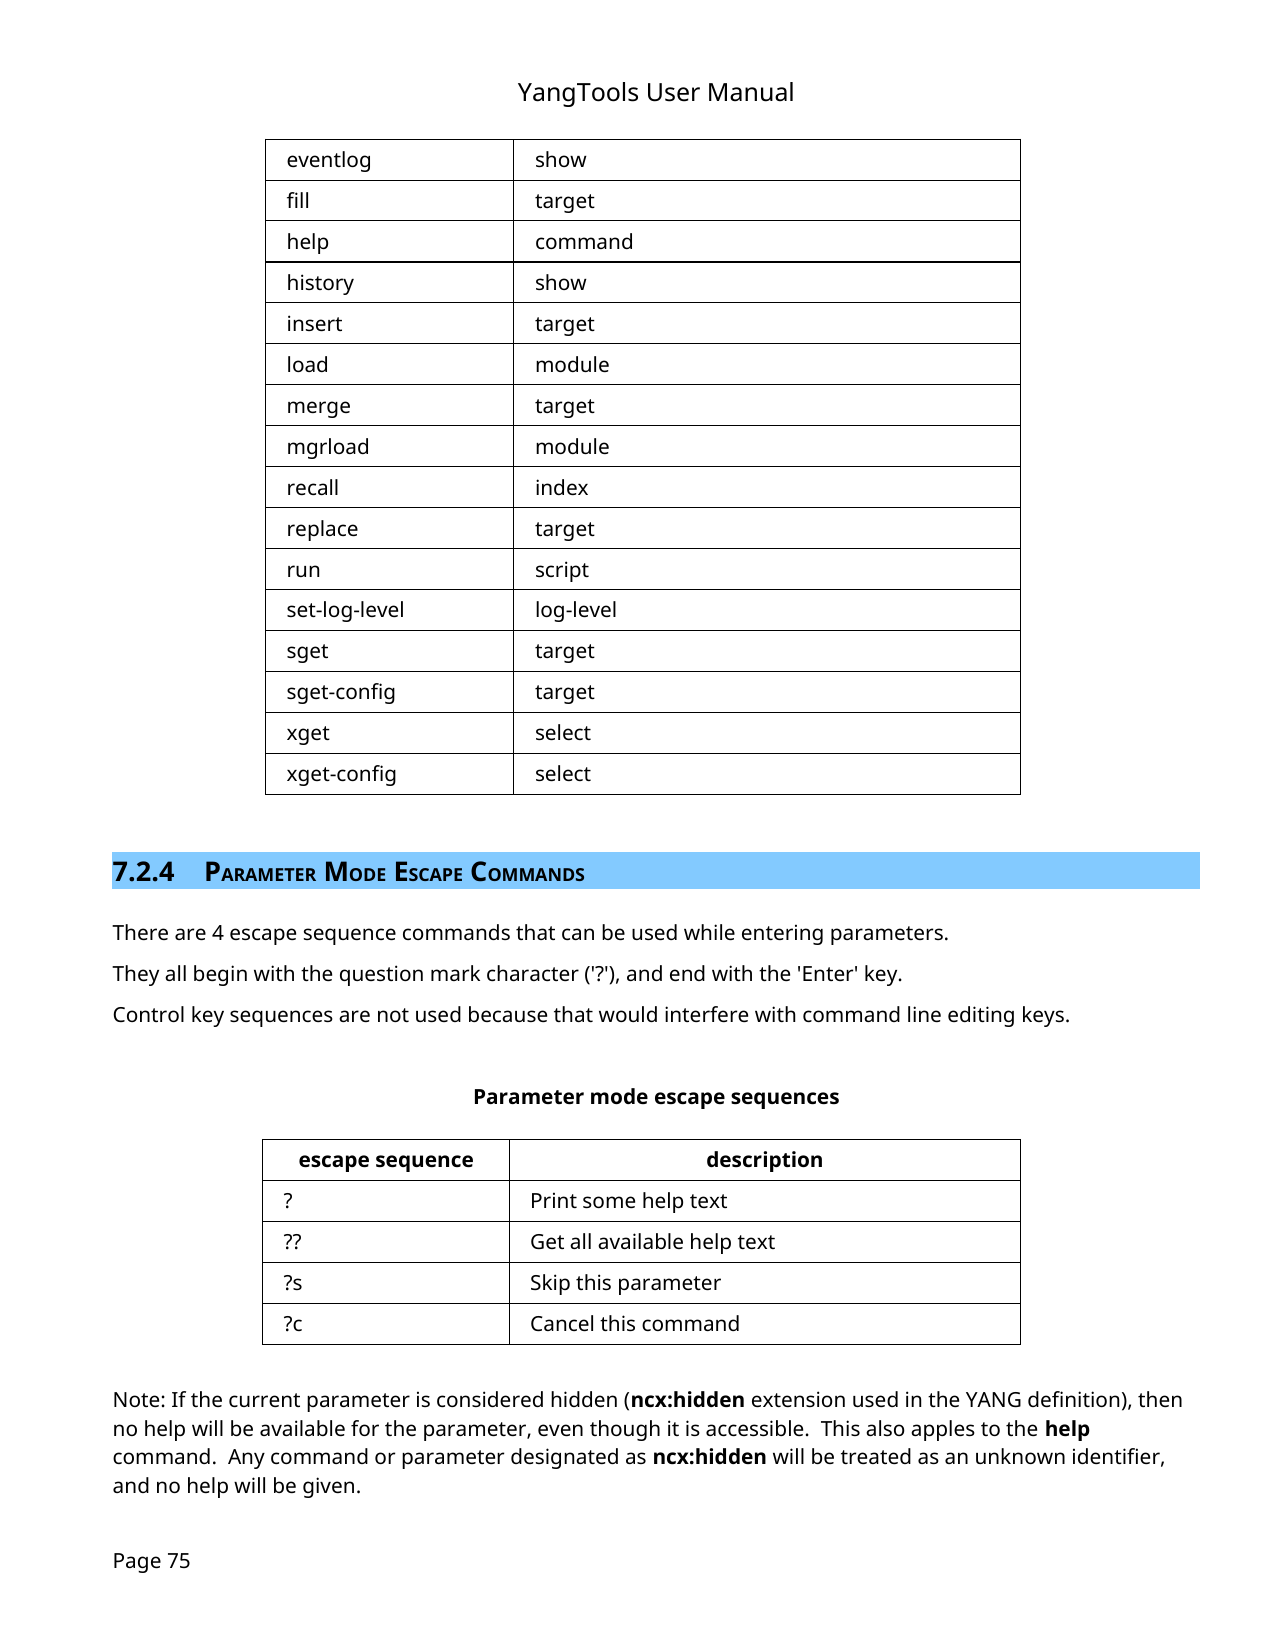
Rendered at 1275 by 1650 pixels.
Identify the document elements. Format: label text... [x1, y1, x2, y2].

table_header description [510, 1140, 1020, 1180]
table_cell xget [266, 713, 513, 753]
table_cell ? [263, 1181, 509, 1221]
table_cell fill [266, 181, 513, 220]
table_cell merge [266, 385, 513, 425]
table_cell select [514, 754, 1020, 793]
table_cell module [514, 344, 1020, 384]
table_cell script [514, 549, 1020, 589]
table_cell run [266, 549, 513, 589]
subtitle Parameter mode escape sequences [127, 1082, 1185, 1110]
table_cell eventlog [266, 140, 513, 179]
table_cell show [514, 263, 1020, 302]
table_cell ?? [263, 1222, 509, 1262]
table_cell target [514, 181, 1020, 220]
table_cell target [514, 631, 1020, 671]
table_cell index [514, 467, 1020, 507]
table_cell Cancel this command [510, 1304, 1020, 1343]
table_cell set-log-level [266, 590, 513, 630]
table_cell ?s [263, 1263, 509, 1303]
text Control key sequences are not used because that would interfere with command line editing keys. [112, 1000, 1200, 1028]
table_cell sget [266, 631, 513, 671]
table_cell sget-config [266, 672, 513, 712]
subtitle Parameter Mode Escape Commands [112, 852, 1200, 889]
text There are 4 escape sequence commands that can be used while entering parameters. [112, 918, 1200, 947]
table_cell load [266, 344, 513, 384]
table_cell target [514, 303, 1020, 343]
table_cell target [514, 508, 1020, 548]
table_header escape sequence [263, 1140, 509, 1180]
table_cell Get all available help text [510, 1222, 1020, 1262]
text Note: If the current parameter is considered hidden (ncx:hidden extension used in the YANG definition), then no help will be available for the parameter, even though it is accessible. This also apples to the help command. Any command or parameter designated as ncx:hidden will be treated as an unknown identifier, and no help will be given. [112, 1386, 1200, 1499]
table_cell log-level [514, 590, 1020, 630]
text They all begin with the question mark character ('?'), and end with the 'Enter' key. [112, 959, 1200, 988]
table_cell Skip this parameter [510, 1263, 1020, 1303]
table_cell insert [266, 303, 513, 343]
table_cell show [514, 140, 1020, 179]
table_cell target [514, 385, 1020, 425]
table_cell help [266, 221, 513, 261]
table_cell module [514, 426, 1020, 466]
table_cell Print some help text [510, 1181, 1020, 1221]
table_cell recall [266, 467, 513, 507]
table_cell xget-config [266, 754, 513, 793]
table_cell history [266, 263, 513, 302]
table_cell target [514, 672, 1020, 712]
table_cell command [514, 221, 1020, 261]
table_cell ?c [263, 1304, 509, 1343]
table_cell select [514, 713, 1020, 753]
table_cell replace [266, 508, 513, 548]
table_cell mgrload [266, 426, 513, 466]
